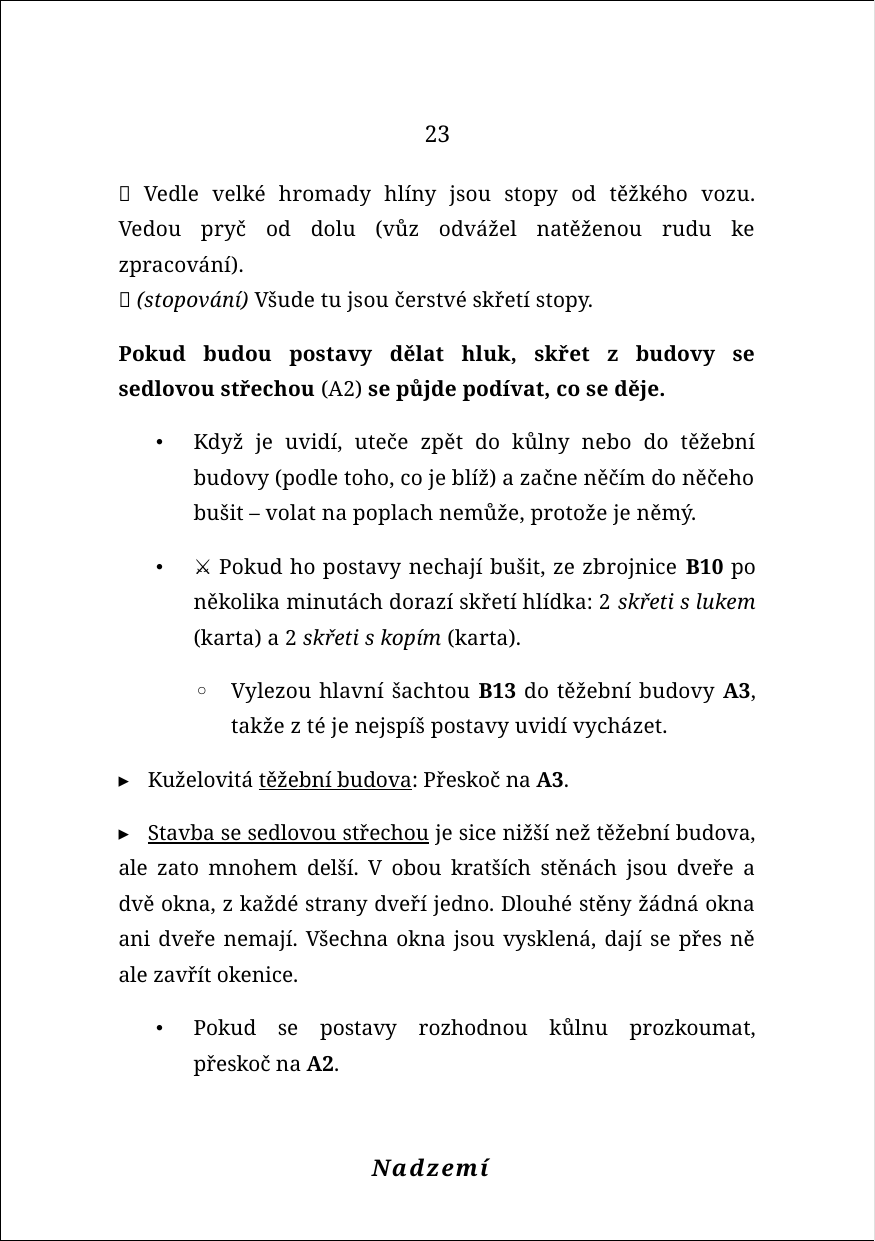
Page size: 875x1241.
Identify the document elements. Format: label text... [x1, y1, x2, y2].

list Když je uvidí, uteče zpět do kůlny nebo do těžební budovy (podle toho, co je blíž) a začne něčím do něčeho bušit – volat na poplach nemůže, protože je němý. [156, 427, 756, 527]
list Pokud se postavy rozhodnou kůlnu prozkoumat, přeskoč na A2. [156, 1013, 756, 1077]
text Pokud budou postavy dělat hluk, skřet z budovy se sedlovou střechou (A2) se půjde podívat, co se děje. [118, 339, 756, 403]
list Vylezou hlavní šachtou B13 do těžební budovy A3, takže z té je nejspíš postavy uvidí vycházet. [193, 676, 756, 740]
text 👣 Vedle velké hromady hlíny jsou stopy od těžkého vozu. Vedou pryč od dolu (vůz odvážel natěženou rudu ke zpracování). 👣 (stopování) Všude tu jsou čerstvé skřetí stopy. [118, 179, 756, 314]
text ▸ Kuželovitá těžební budova: Přeskoč na A3. [118, 765, 756, 793]
list ⚔ Pokud ho postavy nechají bušit, ze zbrojnice B10 po několika minutách dorazí skřetí hlídka: 2 skřeti s lukem (karta) a 2 skřeti s kopím (karta). [156, 552, 756, 651]
text ▸ Stavba se sedlovou střechou je sice nižší než těžební budova, ale zato mnohem delší. V obou kratších stěnách jsou dveře a dvě okna, z každé strany dveří jedno. Dlouhé stěny žádná okna ani dveře nemají. Všechna okna jsou vysklená, dají se přes ně ale zavřít okenice. [118, 818, 756, 988]
